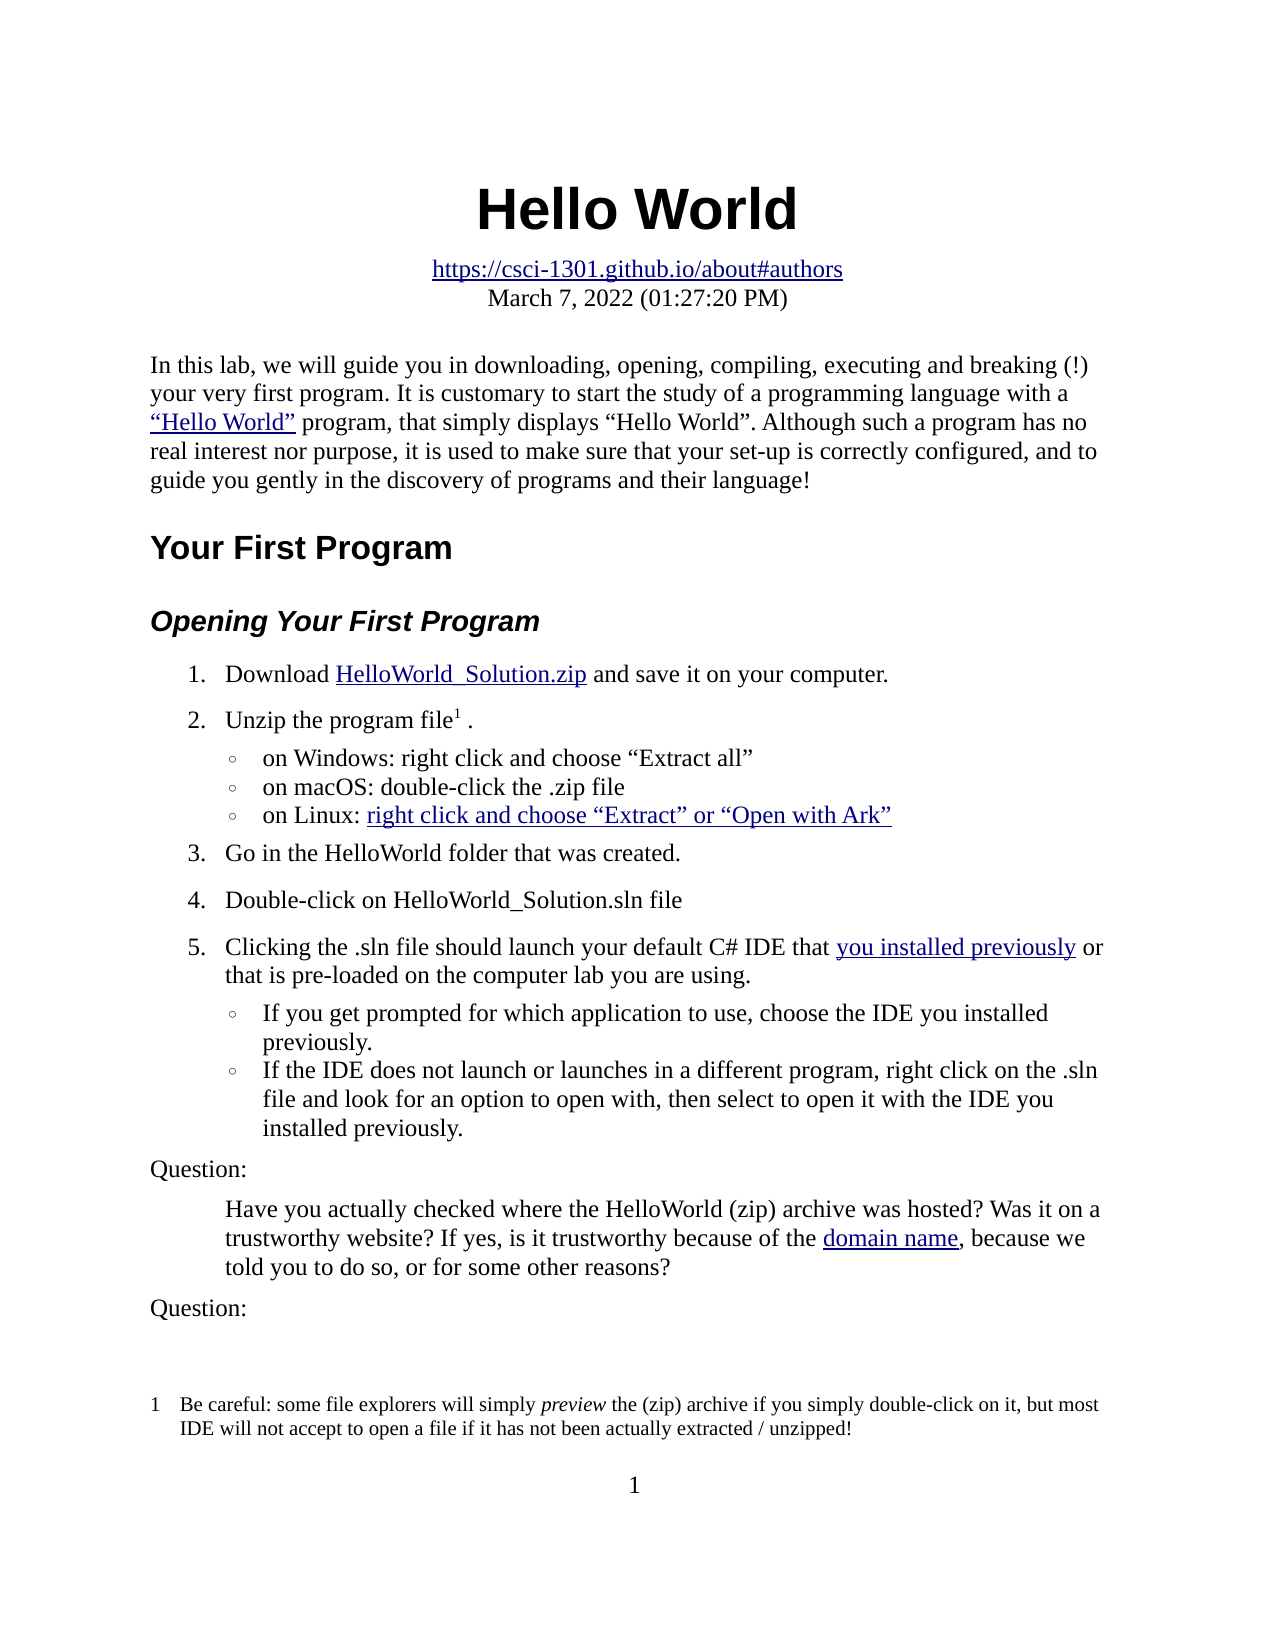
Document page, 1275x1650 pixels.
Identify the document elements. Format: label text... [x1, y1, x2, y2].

list on Linux: right click and choose “Extract” or “Open with Ark” [225, 801, 1125, 829]
text Question: [150, 1293, 1125, 1321]
list Clicking the .sln file should launch your default C# IDE that you installed previously or that is pre-loaded on the computer lab you are using. [187, 932, 1125, 989]
text Question: [150, 1154, 1125, 1182]
text Have you actually checked where the HelloWorld (zip) archive was hosted? Was it on a trustworthy website? If yes, is it trustworthy because of the domain name, because we told you to do so, or for some other reasons? [225, 1194, 1125, 1281]
text https://csci-1301.github.io/about#authors [150, 254, 1125, 283]
list Download HelloWorld_Solution.zip and save it on your computer. [187, 659, 1125, 687]
list If the IDE does not launch or launches in a different program, right click on the .sln file and look for an option to open with, then select to open it with the IDE you installed previously. [225, 1056, 1125, 1142]
text In this lab, we will guide you in downloading, opening, compiling, executing and breaking (!) your very first program. It is customary to start the study of a programming language with a “Hello World” program, that simply displays “Hello World”. Although such a program has no real interest nor purpose, it is used to make sure that your set-up is correctly configured, and to guide you gently in the discovery of programs and their language! [150, 350, 1125, 493]
text March 7, 2022 (01:27:20 PM) [150, 283, 1125, 312]
subtitle Your First Program [150, 527, 1125, 566]
list Double-click on HelloWorld_Solution.sln file [187, 885, 1125, 914]
subtitle Opening Your First Program [150, 604, 1125, 637]
title Hello World [150, 175, 1125, 242]
list on Windows: right click and choose “Extract all” [225, 743, 1125, 772]
list on macOS: double-click the .zip file [225, 772, 1125, 801]
list Unzip the program file . [187, 705, 1125, 734]
list Go in the HelloWorld folder that was created. [187, 838, 1125, 867]
list If you get prompted for which application to use, choose the IDE you installed previously. [225, 998, 1125, 1056]
list Be careful: some file explorers will simply preview the (zip) archive if you simply double-click on it, but most IDE will not accept to open a file if it has not been actually extracted / unzipped! [150, 1392, 1125, 1440]
